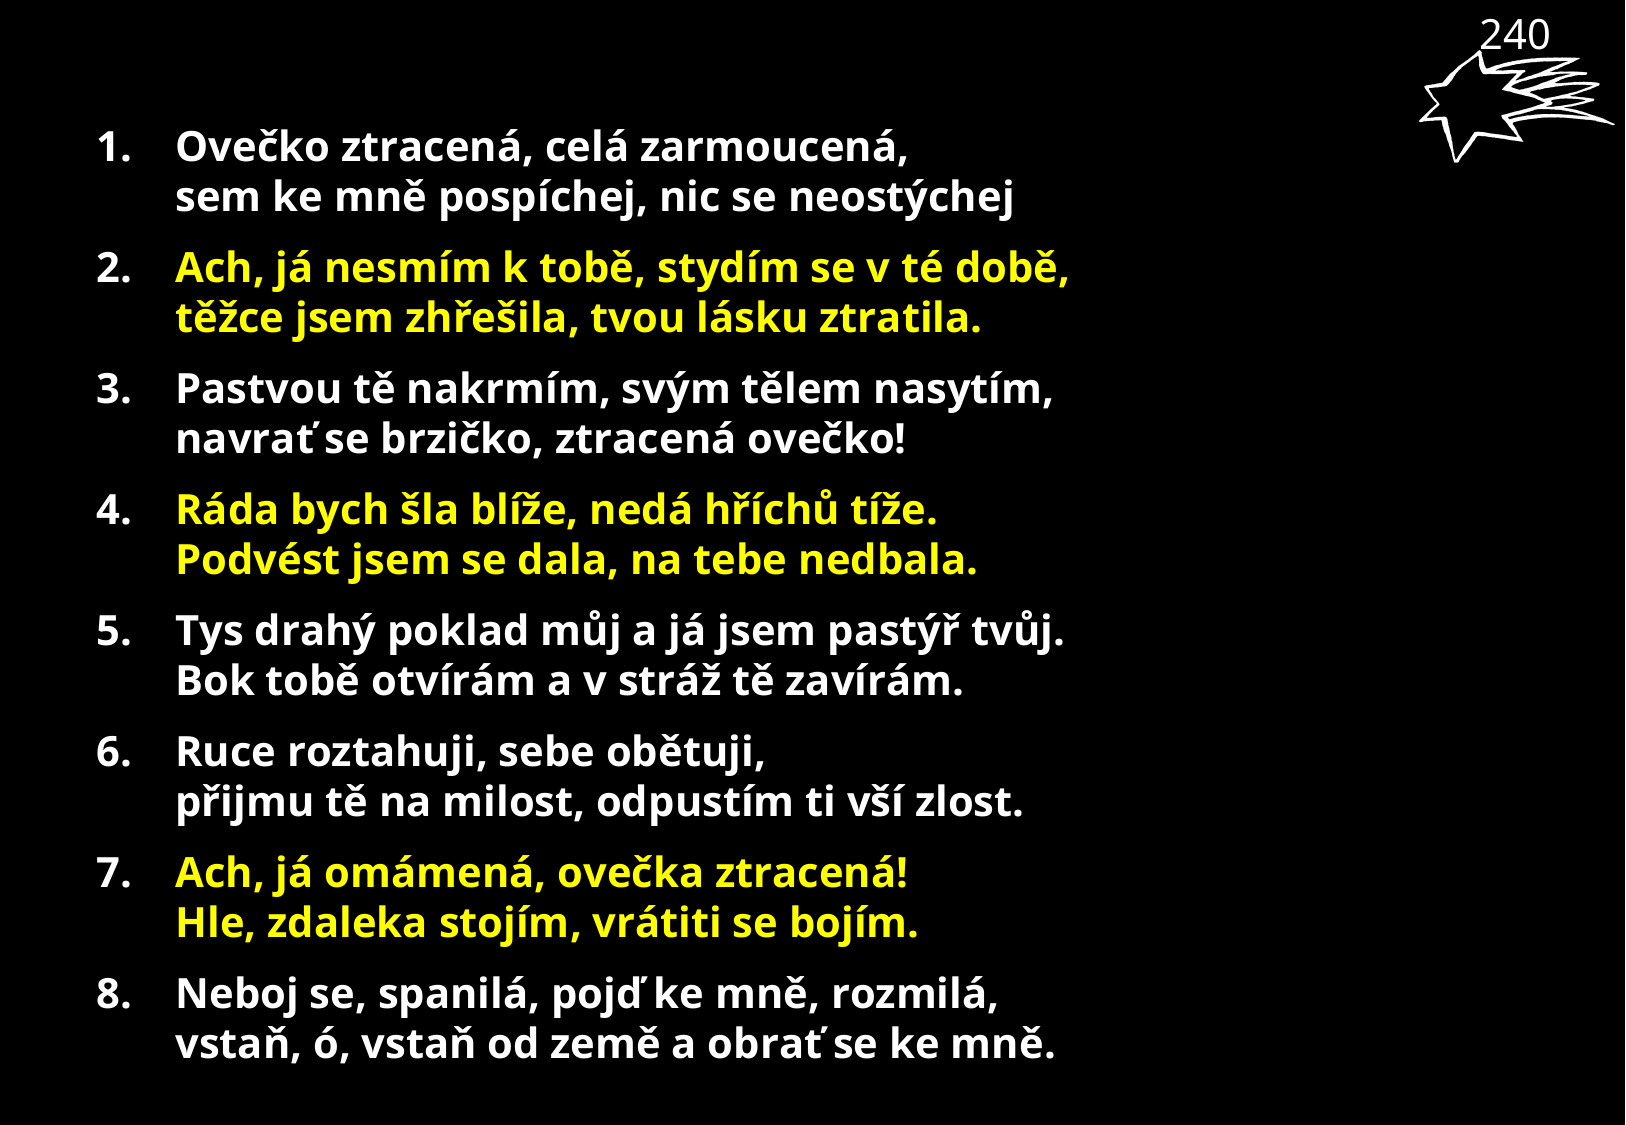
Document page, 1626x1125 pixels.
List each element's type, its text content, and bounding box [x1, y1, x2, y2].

list 1. Ovečko ztracená, celá zarmoucená, sem ke mně pospíchej, nic se neostýchej 2. Ach, já nesmím k tobě, stydím se v té době, těžce jsem zhřešila, tvou lásku ztratila. Pastvou tě nakrmím, svým tělem nasytím, navrať se brzičko, ztracená ovečko! 4. Ráda bych šla blíže, nedá hříchů tíže. Podvést jsem se dala, na tebe nedbala. 5. Tys drahý poklad můj a já jsem pastýř tvůj. Bok tobě otvírám a v stráž tě zavírám. 6. Ruce roztahuji, sebe obětuji, přijmu tě na milost, odpustím ti vší zlost. 7. Ach, já omámená, ovečka ztracená! Hle, zdaleka stojím, vrátiti se bojím. 8. Neboj se, spanilá, pojď ke mně, rozmilá, vstaň, ó, vstaň od země a obrať se ke mně. [81, 112, 1544, 1101]
text_box 240 [1405, 0, 1626, 66]
